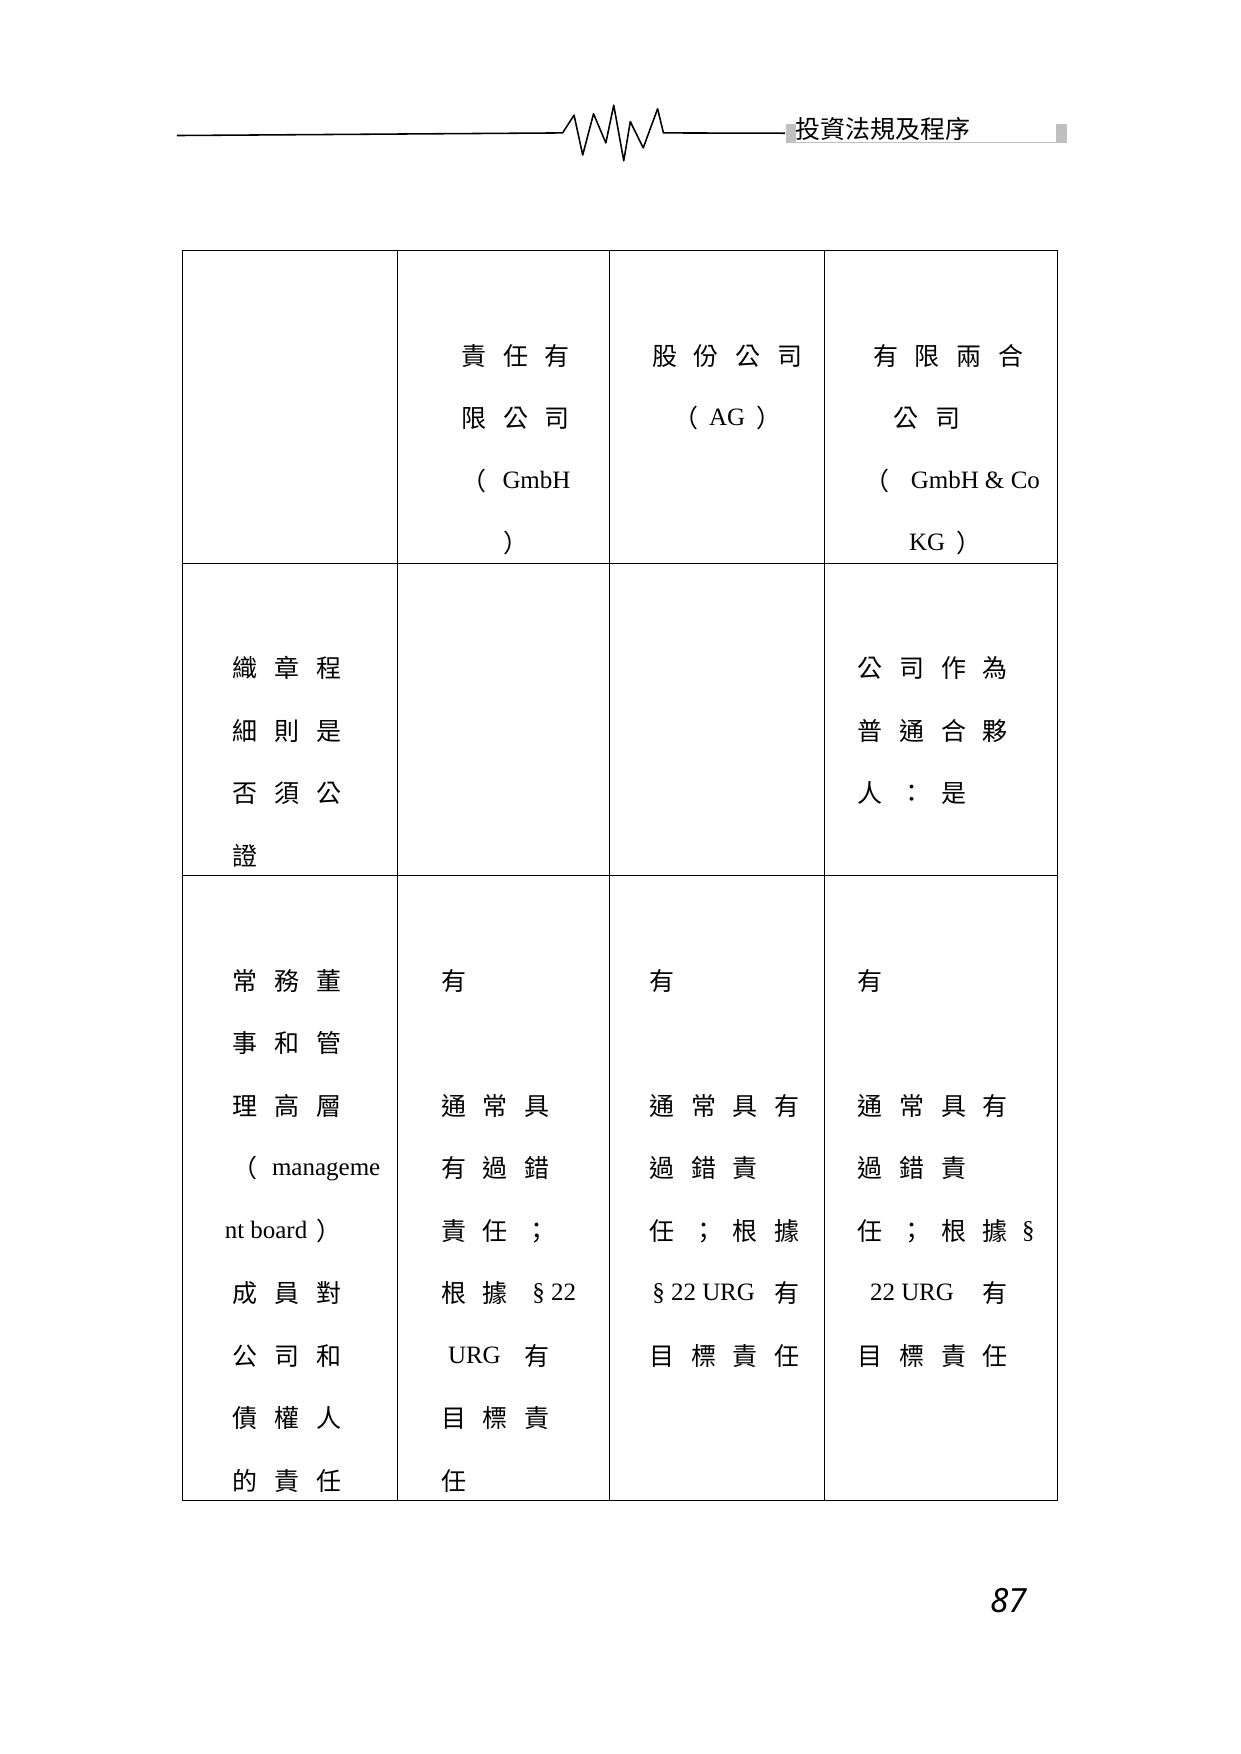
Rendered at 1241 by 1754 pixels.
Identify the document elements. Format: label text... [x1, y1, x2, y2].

table_cell 有 通常具有過錯責任；根據§ 22 URG有目標責任 [610, 876, 824, 1500]
table_header 股份公司 （AG） [610, 251, 824, 563]
table_cell 有 通常具有過錯責任；根據§ 22 URG有目標責任 [825, 876, 1057, 1500]
table_header 責任有限公司（GmbH） [398, 251, 609, 563]
table_cell 有 通常具有過錯責任；根據§ 22 URG有目標責任 [398, 876, 609, 1500]
table_header [183, 251, 397, 563]
table_header 有限兩合公司 （GmbH & Co KG） [825, 251, 1057, 563]
table_cell 織章程細則是否須公證 [183, 564, 397, 875]
table_cell 公司作為普通合夥人：是 [825, 564, 1057, 875]
table_cell [398, 564, 609, 875]
table_cell 常務董事和管理高層（management board）成員對公司和債權人的責任 [183, 876, 397, 1500]
table_cell [610, 564, 824, 875]
